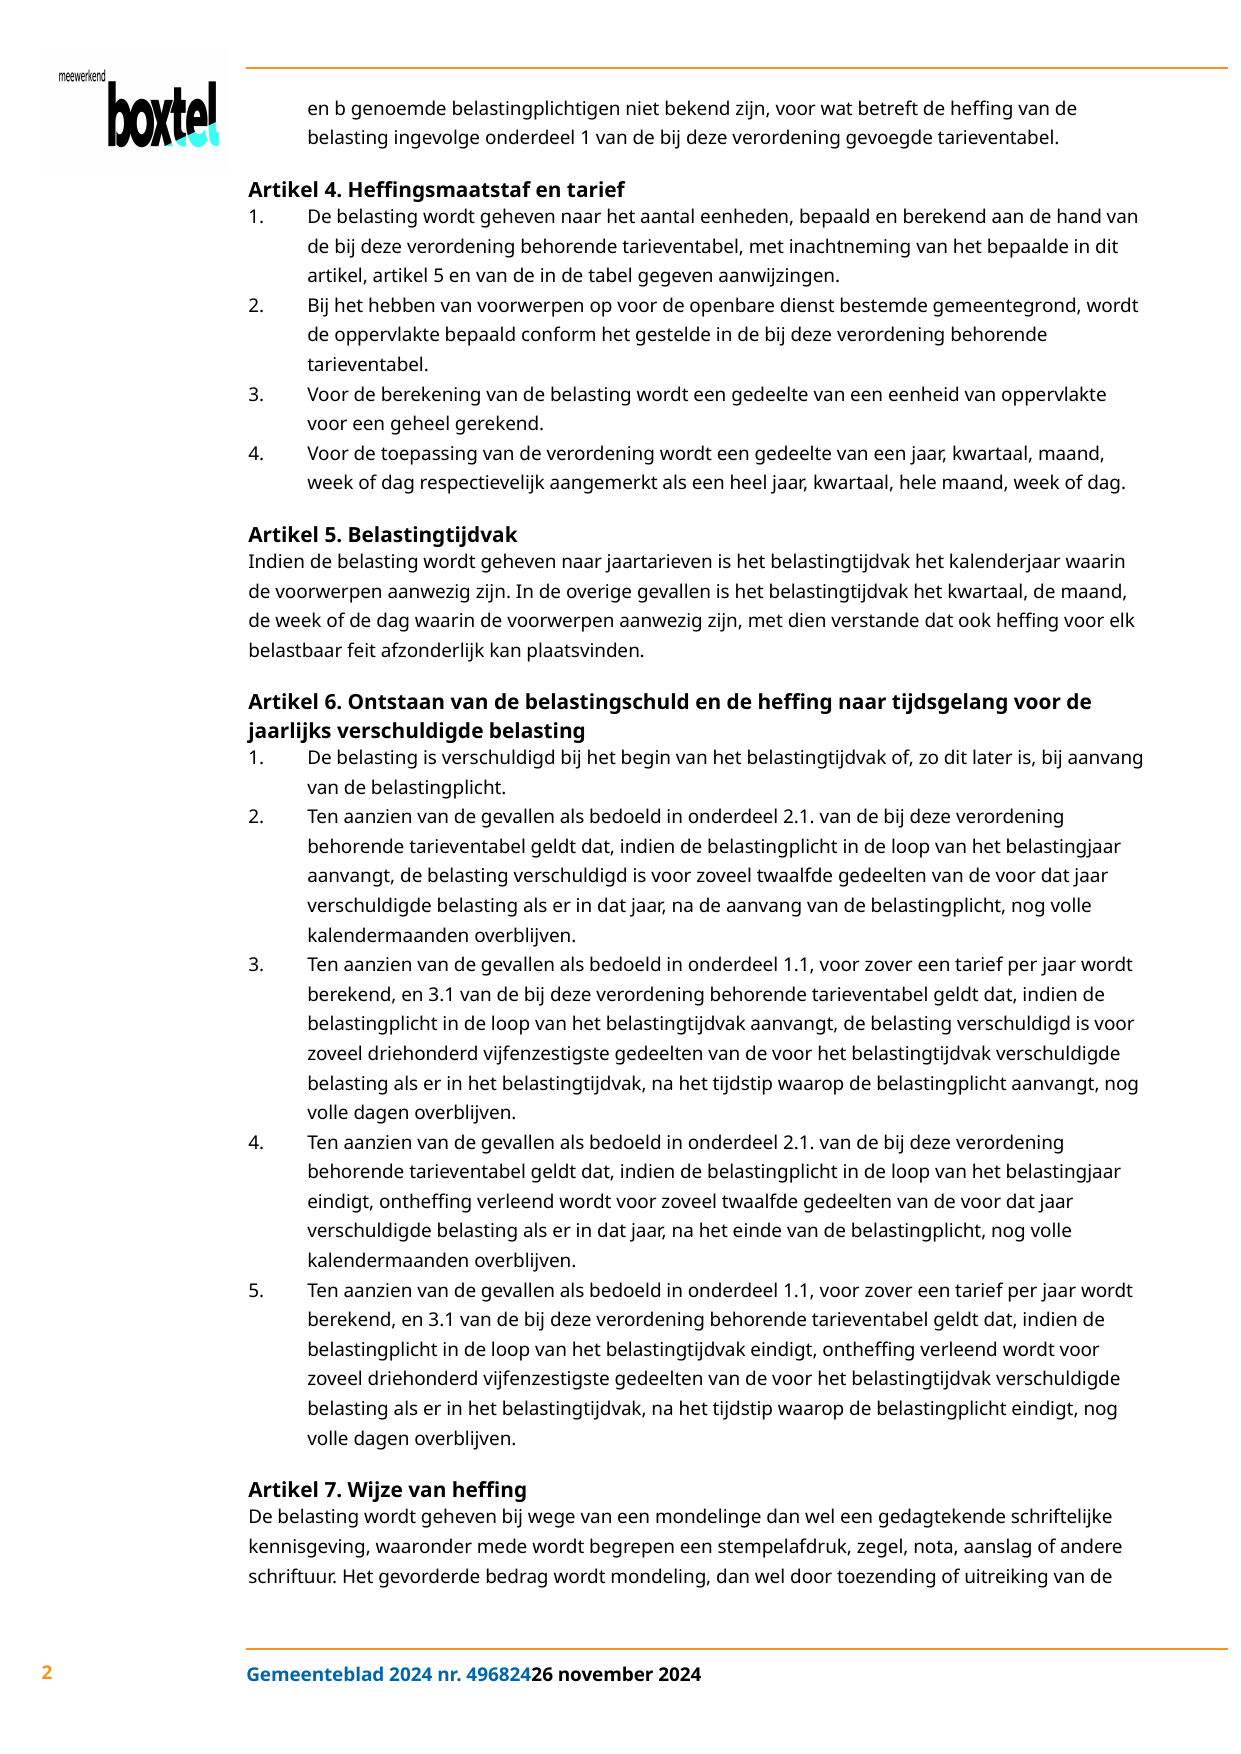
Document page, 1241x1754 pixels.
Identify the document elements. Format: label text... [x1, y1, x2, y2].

text Artikel 7. Wijze van heffing [248, 1475, 1152, 1504]
list De belasting wordt geheven naar het aantal eenheden, bepaald en berekend aan de hand van de bij deze verordening behorende tarieventabel, met inachtneming van het bepaalde in dit artikel, artikel 5 en van de in de tabel gegeven aanwijzingen. [248, 203, 1152, 288]
text De belasting wordt geheven bij wege van een mondelinge dan wel een gedagtekende schriftelijke kennisgeving, waaronder mede wordt begrepen een stempelafdruk, zegel, nota, aanslag of andere schriftuur. Het gevorderde bedrag wordt mondeling, dan wel door toezending of uitreiking van de [248, 1504, 1152, 1588]
list Bij het hebben van voorwerpen op voor de openbare dienst bestemde gemeentegrond, wordt de oppervlakte bepaald conform het gestelde in de bij deze verordening behorende tarieventabel. [248, 292, 1152, 377]
list Ten aanzien van de gevallen als bedoeld in onderdeel 2.1. van de bij deze verordening behorende tarieventabel geldt dat, indien de belastingplicht in de loop van het belastingjaar eindigt, ontheffing verleend wordt voor zoveel twaalfde gedeelten van de voor dat jaar verschuldigde belasting als er in dat jaar, na het einde van de belastingplicht, nog volle kalendermaanden overblijven. [248, 1129, 1152, 1273]
text Artikel 6. Ontstaan van de belastingschuld en de heffing naar tijdsgelang voor de jaarlijks verschuldigde belasting [248, 687, 1152, 744]
text Artikel 4. Heffingsmaatstaf en tarief [248, 175, 1152, 203]
list Voor de toepassing van de verordening wordt een gedeelte van een jaar, kwartaal, maand, week of dag respectievelijk aangemerkt als een heel jaar, kwartaal, hele maand, week of dag. [248, 440, 1152, 495]
text Artikel 5. Belastingtijdvak [248, 520, 1152, 548]
list Ten aanzien van de gevallen als bedoeld in onderdeel 2.1. van de bij deze verordening behorende tarieventabel geldt dat, indien de belastingplicht in de loop van het belastingjaar aanvangt, de belasting verschuldigd is voor zoveel twaalfde gedeelten van de voor dat jaar verschuldigde belasting als er in dat jaar, na de aanvang van de belastingplicht, nog volle kalendermaanden overblijven. [248, 803, 1152, 948]
list Voor de berekening van de belasting wordt een gedeelte van een eenheid van oppervlakte voor een geheel gerekend. [248, 381, 1152, 436]
list Ten aanzien van de gevallen als bedoeld in onderdeel 1.1, voor zover een tarief per jaar wordt berekend, en 3.1 van de bij deze verordening behorende tarieventabel geldt dat, indien de belastingplicht in de loop van het belastingtijdvak eindigt, ontheffing verleend wordt voor zoveel driehonderd vijfenzestigste gedeelten van de voor het belastingtijdvak verschuldigde belasting als er in het belastingtijdvak, na het tijdstip waarop de belastingplicht eindigt, nog volle dagen overblijven. [248, 1277, 1152, 1451]
list en b genoemde belastingplichtigen niet bekend zijn, voor wat betreft de heffing van de belasting ingevolge onderdeel 1 van de bij deze verordening gevoegde tarieventabel. [248, 95, 1152, 150]
text Indien de belasting wordt geheven naar jaartarieven is het belastingtijdvak het kalenderjaar waarin de voorwerpen aanwezig zijn. In de overige gevallen is het belastingtijdvak het kwartaal, de maand, de week of de dag waarin de voorwerpen aanwezig zijn, met dien verstande dat ook heffing voor elk belastbaar feit afzonderlijk kan plaatsvinden. [248, 548, 1152, 663]
list Ten aanzien van de gevallen als bedoeld in onderdeel 1.1, voor zover een tarief per jaar wordt berekend, en 3.1 van de bij deze verordening behorende tarieventabel geldt dat, indien de belastingplicht in de loop van het belastingtijdvak aanvangt, de belasting verschuldigd is voor zoveel driehonderd vijfenzestigste gedeelten van de voor het belastingtijdvak verschuldigde belasting als er in het belastingtijdvak, na het tijdstip waarop de belastingplicht aanvangt, nog volle dagen overblijven. [248, 951, 1152, 1125]
picture [41, 47, 231, 172]
list De belasting is verschuldigd bij het begin van het belastingtijdvak of, zo dit later is, bij aanvang van de belastingplicht. [248, 744, 1152, 800]
